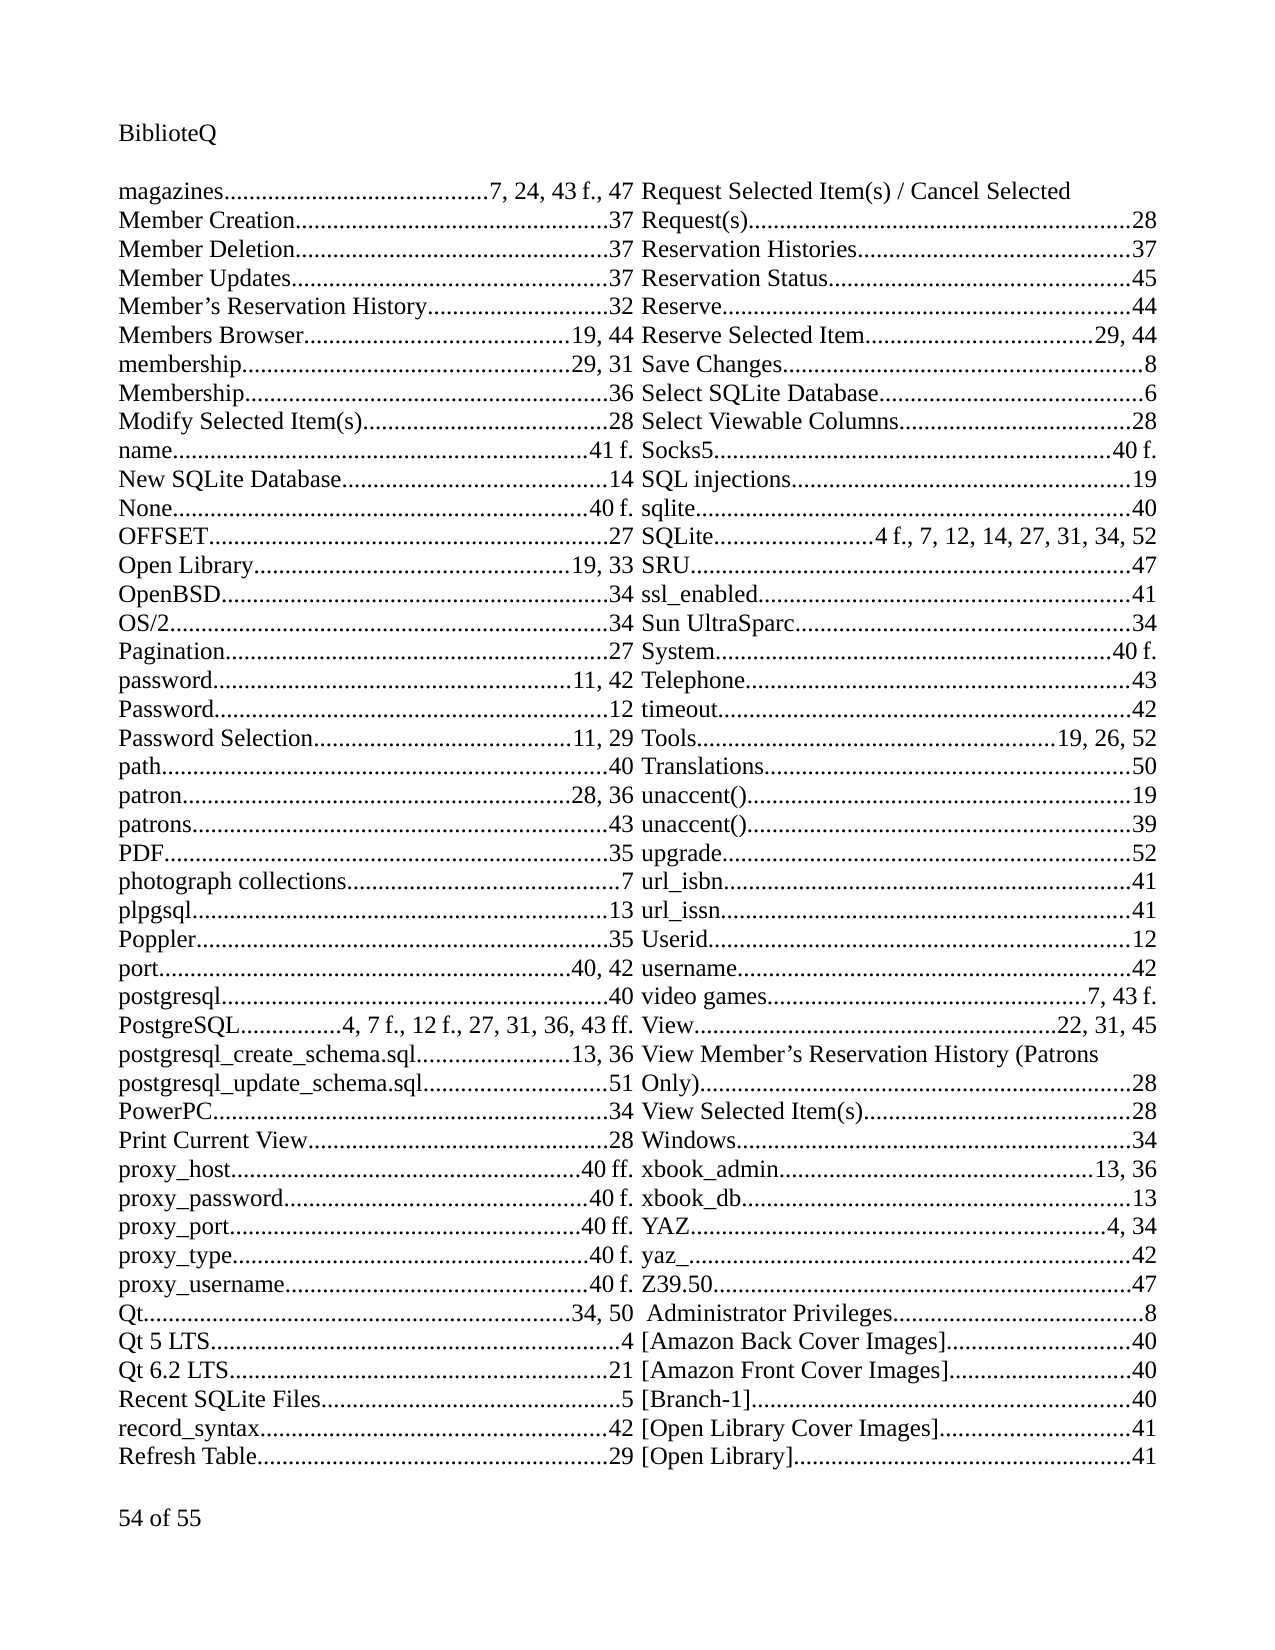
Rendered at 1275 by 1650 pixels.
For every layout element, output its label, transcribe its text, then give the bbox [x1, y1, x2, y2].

text Reserve Selected Item 29, 44 [641, 320, 1157, 349]
text unaccent() 19 [641, 780, 1157, 809]
text postgresql 40 [118, 981, 634, 1010]
text Userid 12 [641, 924, 1157, 953]
text patron 28, 36 [118, 780, 634, 809]
text Request Selected Item(s) / Cancel Selected Request(s) 28 [641, 176, 1157, 234]
text Select Viewable Columns 28 [641, 406, 1157, 435]
text proxy_port 40 ff. [118, 1211, 634, 1240]
text sqlite 40 [641, 493, 1157, 521]
text [Amazon Front Cover Images] 40 [641, 1355, 1157, 1384]
text proxy_username 40 f. [118, 1269, 634, 1298]
text Membership 36 [118, 378, 634, 406]
text [Open Library] 41 [641, 1441, 1157, 1470]
text Socks5 40 f. [641, 435, 1157, 464]
text postgresql_update_schema.sql 51 [118, 1068, 634, 1096]
text [Amazon Back Cover Images] 40 [641, 1326, 1157, 1355]
text SQLite 4 f., 7, 12, 14, 27, 31, 34, 52 [641, 521, 1157, 550]
text [Open Library Cover Images] 41 [641, 1413, 1157, 1441]
text ssl_enabled 41 [641, 579, 1157, 608]
text video games 7, 43 f. [641, 981, 1157, 1010]
text proxy_host 40 ff. [118, 1154, 634, 1183]
text View Selected Item(s) 28 [641, 1096, 1157, 1125]
text Password 12 [118, 694, 634, 723]
text plpgsql 13 [118, 895, 634, 924]
text path 40 [118, 751, 634, 780]
text Member’s Reservation History 32 [118, 291, 634, 320]
text Select SQLite Database 6 [641, 378, 1157, 406]
text YAZ 4, 34 [641, 1211, 1157, 1240]
text PostgreSQL 4, 7 f., 12 f., 27, 31, 36, 43 ff. [118, 1010, 634, 1039]
text OS/2 34 [118, 608, 634, 636]
text port 40, 42 [118, 953, 634, 981]
text record_syntax 42 [118, 1413, 634, 1441]
text View 22, 31, 45 [641, 1010, 1157, 1039]
text xbook_db 13 [641, 1183, 1157, 1211]
text Administrator Privileges 8 [641, 1298, 1157, 1326]
text PDF 35 [118, 838, 634, 866]
text Z39.50 47 [641, 1269, 1157, 1298]
text Windows 34 [641, 1125, 1157, 1154]
text photograph collections 7 [118, 866, 634, 895]
text Modify Selected Item(s) 28 [118, 406, 634, 435]
text unaccent() 39 [641, 809, 1157, 838]
text Save Changes 8 [641, 349, 1157, 378]
text OpenBSD 34 [118, 579, 634, 608]
text System 40 f. [641, 636, 1157, 665]
text Reservation Histories 37 [641, 234, 1157, 263]
text Reserve 44 [641, 291, 1157, 320]
text Password Selection 11, 29 [118, 723, 634, 751]
text Tools 19, 26, 52 [641, 723, 1157, 751]
text proxy_type 40 f. [118, 1240, 634, 1269]
text Pagination 27 [118, 636, 634, 665]
text Print Current View 28 [118, 1125, 634, 1154]
text Reservation Status 45 [641, 263, 1157, 291]
text SQL injections 19 [641, 464, 1157, 493]
text timeout 42 [641, 694, 1157, 723]
text membership 29, 31 [118, 349, 634, 378]
text OFFSET 27 [118, 521, 634, 550]
text Qt 6.2 LTS 21 [118, 1355, 634, 1384]
text Translations 50 [641, 751, 1157, 780]
text Qt 34, 50 [118, 1298, 634, 1326]
text [Branch-1] 40 [641, 1384, 1157, 1413]
text name 41 f. [118, 435, 634, 464]
text New SQLite Database 14 [118, 464, 634, 493]
text Recent SQLite Files 5 [118, 1384, 634, 1413]
text password 11, 42 [118, 665, 634, 694]
text magazines 7, 24, 43 f., 47 [118, 176, 634, 205]
text xbook_admin 13, 36 [641, 1154, 1157, 1183]
text postgresql_create_schema.sql 13, 36 [118, 1039, 634, 1068]
text SRU 47 [641, 550, 1157, 579]
text Member Creation 37 [118, 205, 634, 234]
text Refresh Table 29 [118, 1441, 634, 1470]
text url_issn 41 [641, 895, 1157, 924]
text upgrade 52 [641, 838, 1157, 866]
text None 40 f. [118, 493, 634, 521]
text proxy_password 40 f. [118, 1183, 634, 1211]
text Open Library 19, 33 [118, 550, 634, 579]
text Poppler 35 [118, 924, 634, 953]
text Members Browser 19, 44 [118, 320, 634, 349]
text View Member’s Reservation History (Patrons Only) 28 [641, 1039, 1157, 1096]
text Sun UltraSparc 34 [641, 608, 1157, 636]
text yaz_ 42 [641, 1240, 1157, 1269]
text url_isbn 41 [641, 866, 1157, 895]
text PowerPC 34 [118, 1096, 634, 1125]
text Member Updates 37 [118, 263, 634, 291]
text patrons 43 [118, 809, 634, 838]
text Member Deletion 37 [118, 234, 634, 263]
text Telephone 43 [641, 665, 1157, 694]
text Qt 5 LTS 4 [118, 1326, 634, 1355]
text username 42 [641, 953, 1157, 981]
